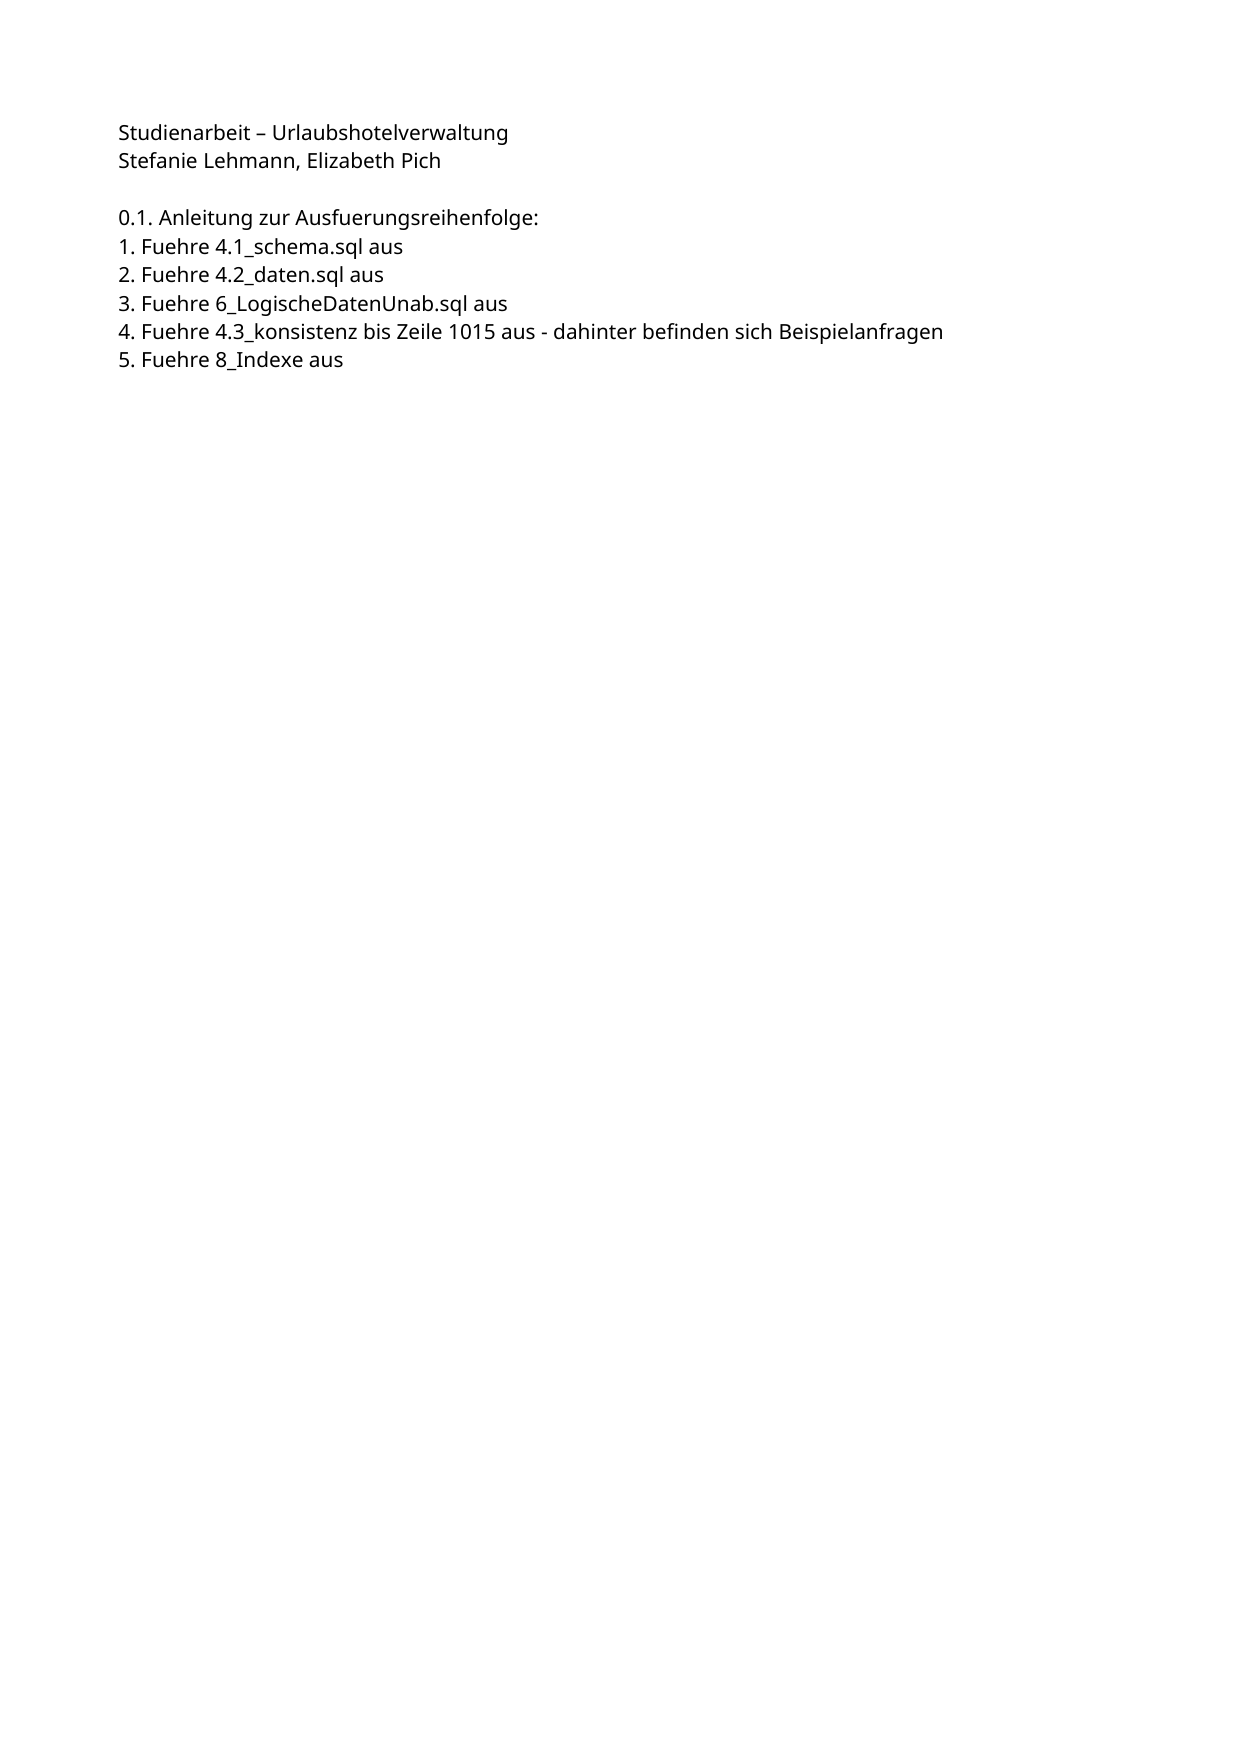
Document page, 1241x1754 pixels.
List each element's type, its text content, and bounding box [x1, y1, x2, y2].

text 2. Fuehre 4.2_daten.sql aus [118, 260, 1122, 289]
text 1. Fuehre 4.1_schema.sql aus [118, 232, 1122, 260]
text 5. Fuehre 8_Indexe aus [118, 346, 1122, 374]
text 4. Fuehre 4.3_konsistenz bis Zeile 1015 aus - dahinter befinden sich Beispielanfragen [118, 317, 1122, 346]
text 3. Fuehre 6_LogischeDatenUnab.sql aus [118, 289, 1122, 317]
text Stefanie Lehmann, Elizabeth Pich [118, 147, 1122, 175]
text Studienarbeit – Urlaubshotelverwaltung [118, 118, 1122, 147]
text 0.1. Anleitung zur Ausfuerungsreihenfolge: [118, 203, 1122, 232]
